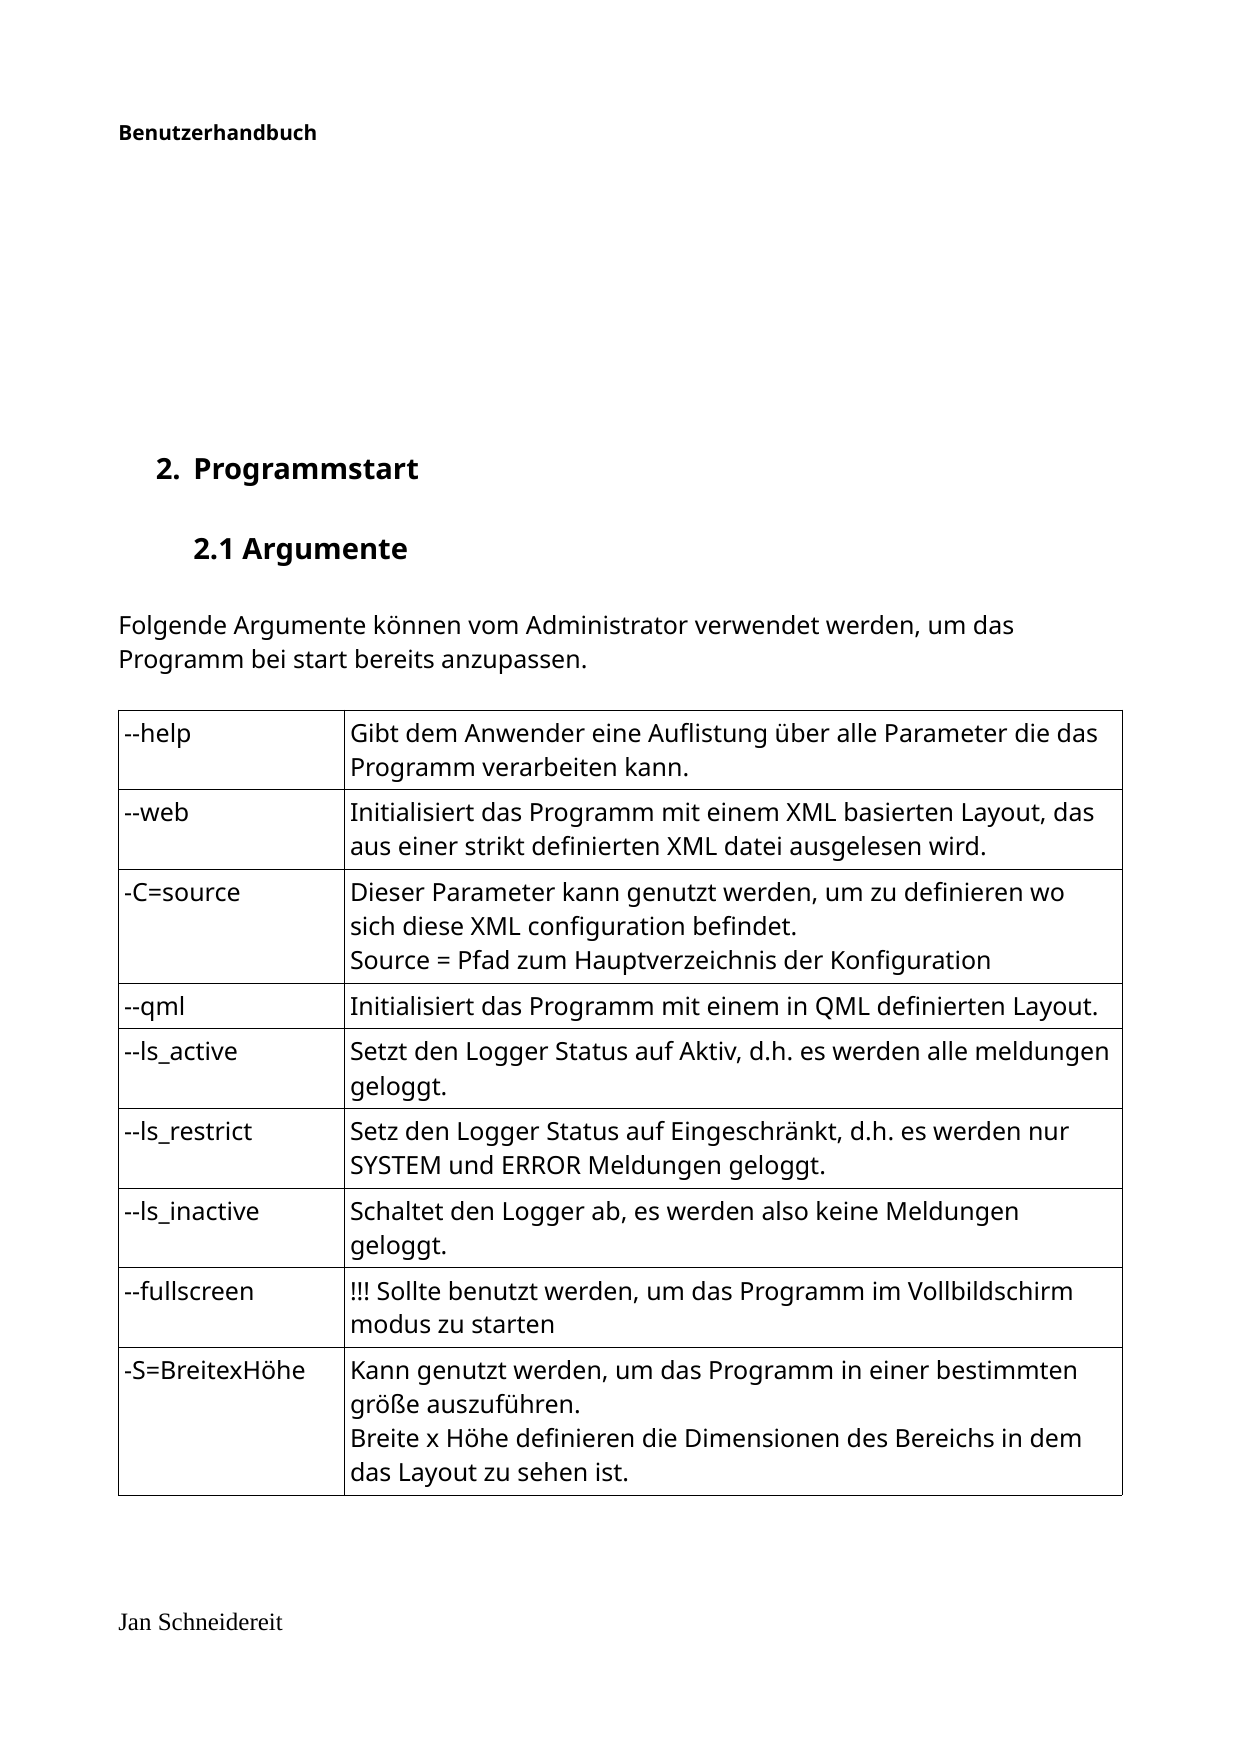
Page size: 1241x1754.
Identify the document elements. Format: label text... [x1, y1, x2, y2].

table_cell --ls_restrict [119, 1109, 344, 1188]
table_cell Setz den Logger Status auf Eingeschränkt, d.h. es werden nur SYSTEM und ERROR Meldungen geloggt. [345, 1109, 1122, 1188]
table_cell -C=source [119, 870, 344, 983]
list Programmstart [156, 448, 1122, 488]
text Folgende Argumente können vom Administrator verwendet werden, um das Programm bei start bereits anzupassen. [118, 607, 1122, 675]
list 2.1 Argumente [156, 528, 1122, 568]
table_cell --ls_active [119, 1029, 344, 1108]
table_header Gibt dem Anwender eine Auflistung über alle Parameter die das Programm verarbeiten kann. [345, 711, 1122, 789]
table_header --help [119, 711, 344, 789]
table_cell --qml [119, 984, 344, 1028]
table_cell -S=BreitexHöhe [119, 1348, 344, 1495]
table_cell --fullscreen [119, 1268, 344, 1347]
table_cell Setzt den Logger Status auf Aktiv, d.h. es werden alle meldungen geloggt. [345, 1029, 1122, 1108]
table_cell Initialisiert das Programm mit einem in QML definierten Layout. [345, 984, 1122, 1028]
table_cell --web [119, 790, 344, 869]
table_cell Dieser Parameter kann genutzt werden, um zu definieren wo sich diese XML configuration befindet. Source = Pfad zum Hauptverzeichnis der Konfiguration [345, 870, 1122, 983]
table_cell !!! Sollte benutzt werden, um das Programm im Vollbildschirm modus zu starten [345, 1268, 1122, 1347]
table_cell --ls_inactive [119, 1189, 344, 1267]
table_cell Kann genutzt werden, um das Programm in einer bestimmten größe auszuführen. Breite x Höhe definieren die Dimensionen des Bereichs in dem das Layout zu sehen ist. [345, 1348, 1122, 1495]
table_cell Schaltet den Logger ab, es werden also keine Meldungen geloggt. [345, 1189, 1122, 1267]
table_cell Initialisiert das Programm mit einem XML basierten Layout, das aus einer strikt definierten XML datei ausgelesen wird. [345, 790, 1122, 869]
